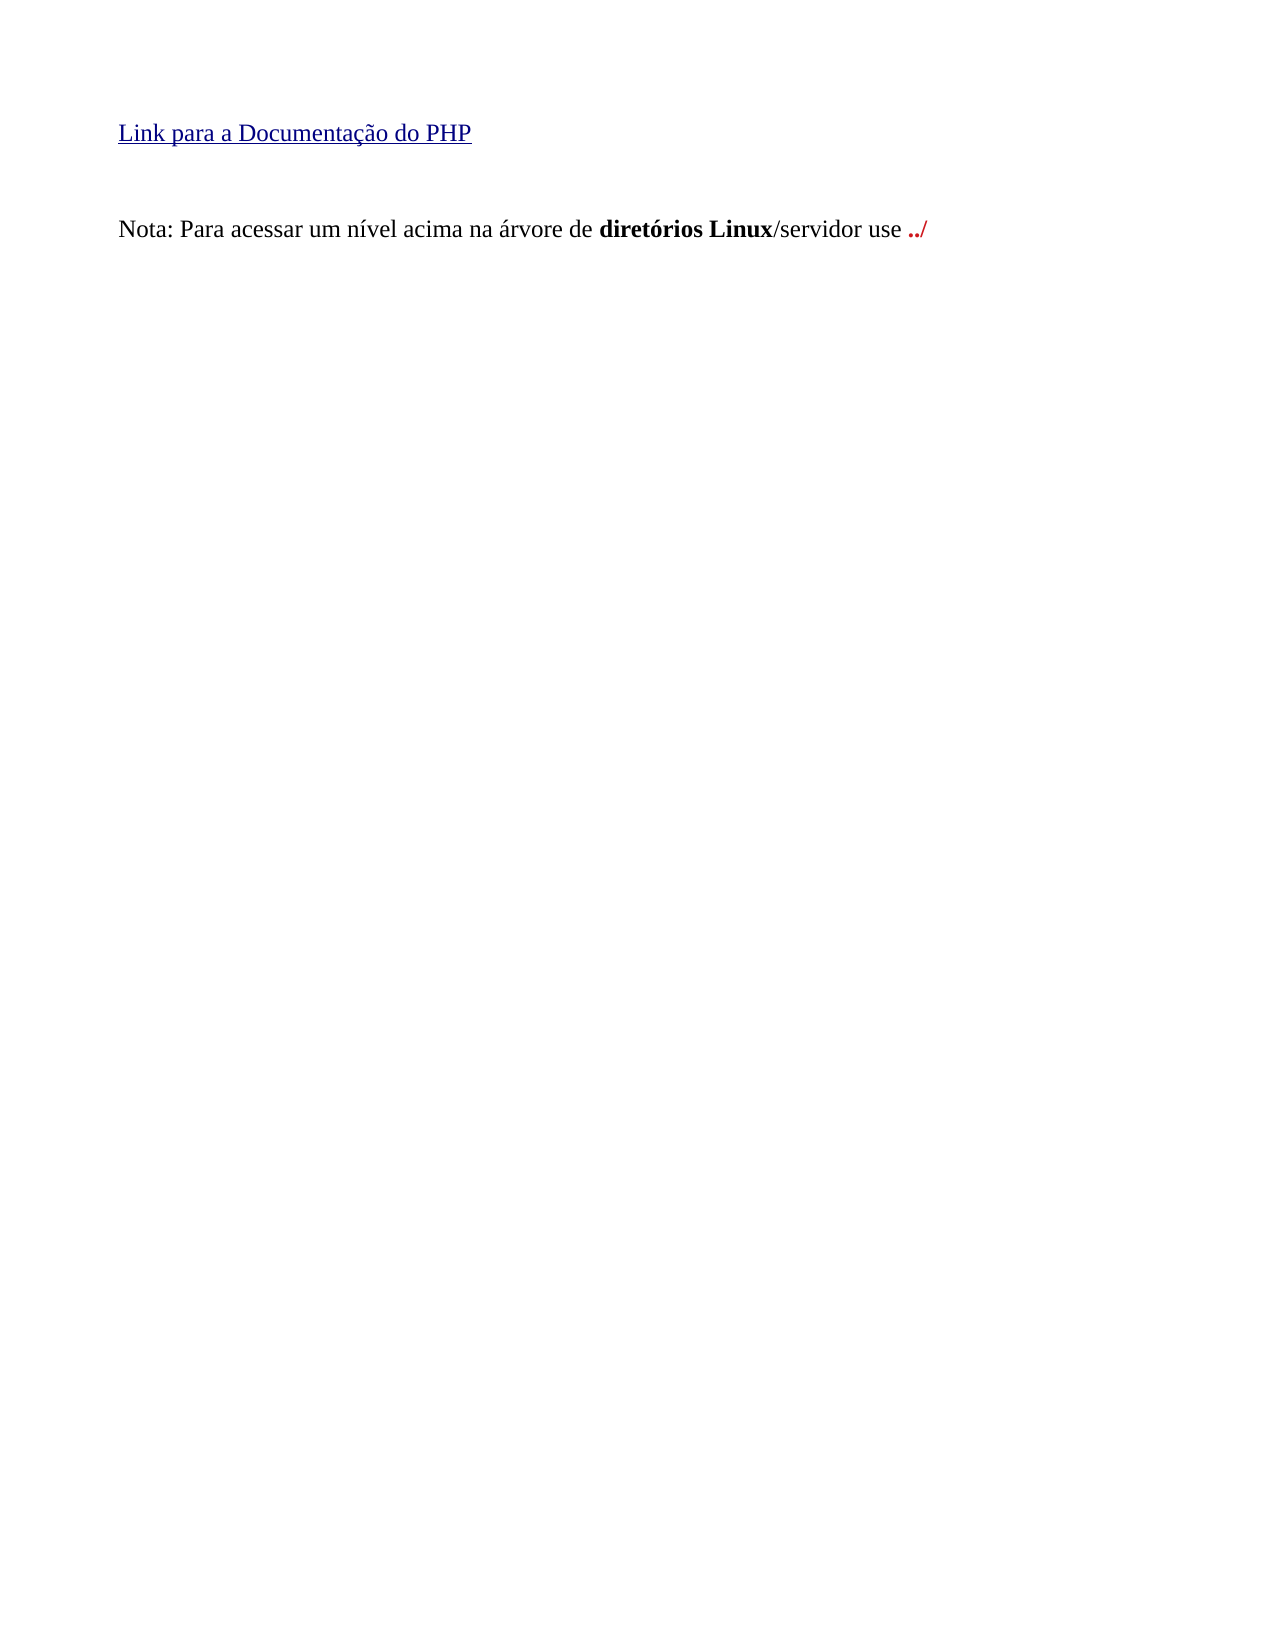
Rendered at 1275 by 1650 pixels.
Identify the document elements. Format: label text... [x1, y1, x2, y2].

text Link para a Documentação do PHP [118, 118, 1175, 147]
text Nota: Para acessar um nível acima na árvore de diretórios Linux/servidor use ../ [118, 214, 1175, 243]
